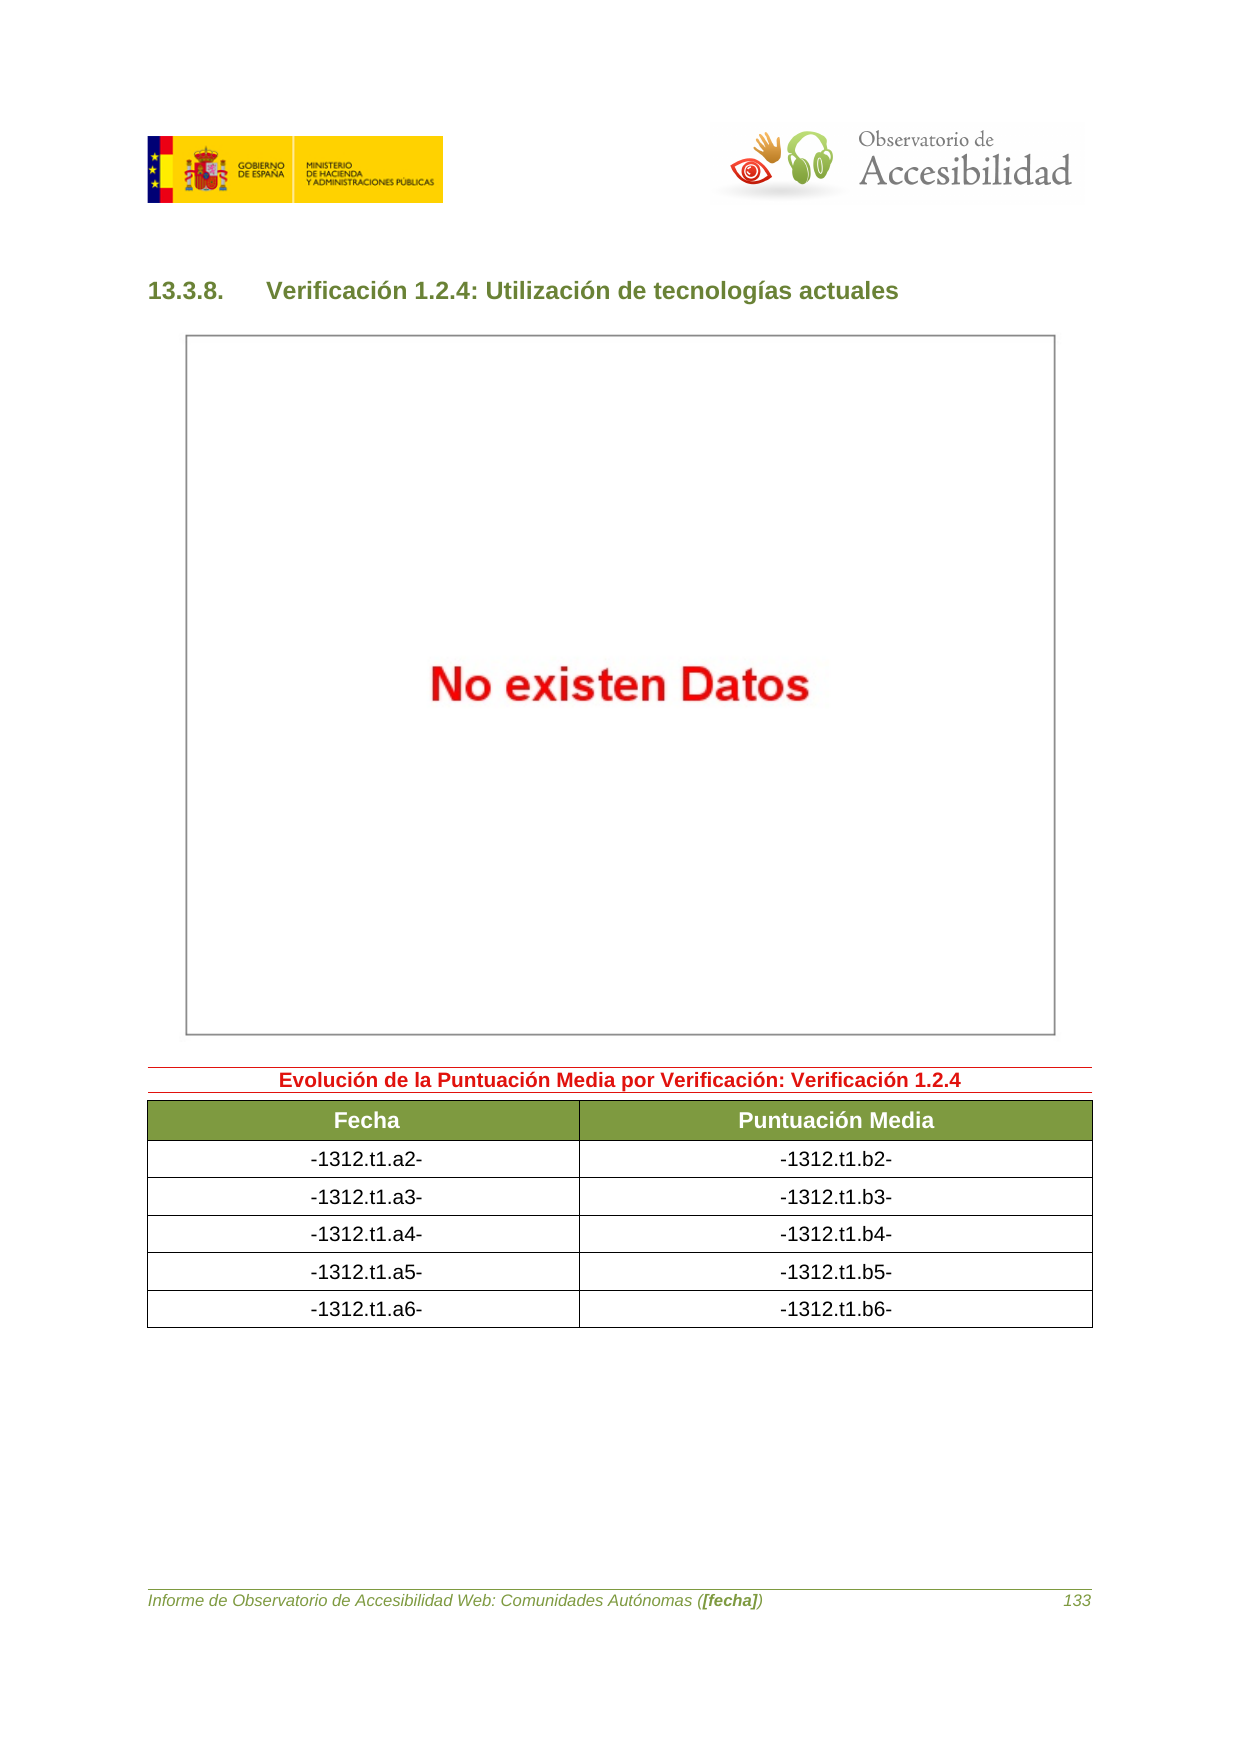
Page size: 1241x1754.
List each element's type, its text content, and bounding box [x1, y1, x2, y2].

picture [178, 332, 1062, 1042]
picture [710, 122, 1086, 205]
table_cell -1312.t1.a4- [148, 1216, 579, 1252]
table_cell -1312.t1.b3- [580, 1178, 1092, 1215]
picture [147, 136, 443, 203]
table_cell -1312.t1.b4- [580, 1216, 1092, 1252]
table_cell -1312.t1.a2- [148, 1141, 579, 1177]
text Evolución de la Puntuación Media por Verificación: Verificación 1.2.4 [148, 1068, 1092, 1092]
table_cell -1312.t1.a5- [148, 1253, 579, 1290]
table_header Puntuación Media [580, 1101, 1092, 1140]
table_cell -1312.t1.b5- [580, 1253, 1092, 1290]
table_cell -1312.t1.a6- [148, 1291, 579, 1327]
table_cell -1312.t1.b6- [580, 1291, 1092, 1327]
table_header Fecha [148, 1101, 579, 1140]
table_cell -1312.t1.a3- [148, 1178, 579, 1215]
table_cell -1312.t1.b2- [580, 1141, 1092, 1177]
list Verificación 1.2.4: Utilización de tecnologías actuales [148, 276, 1092, 304]
